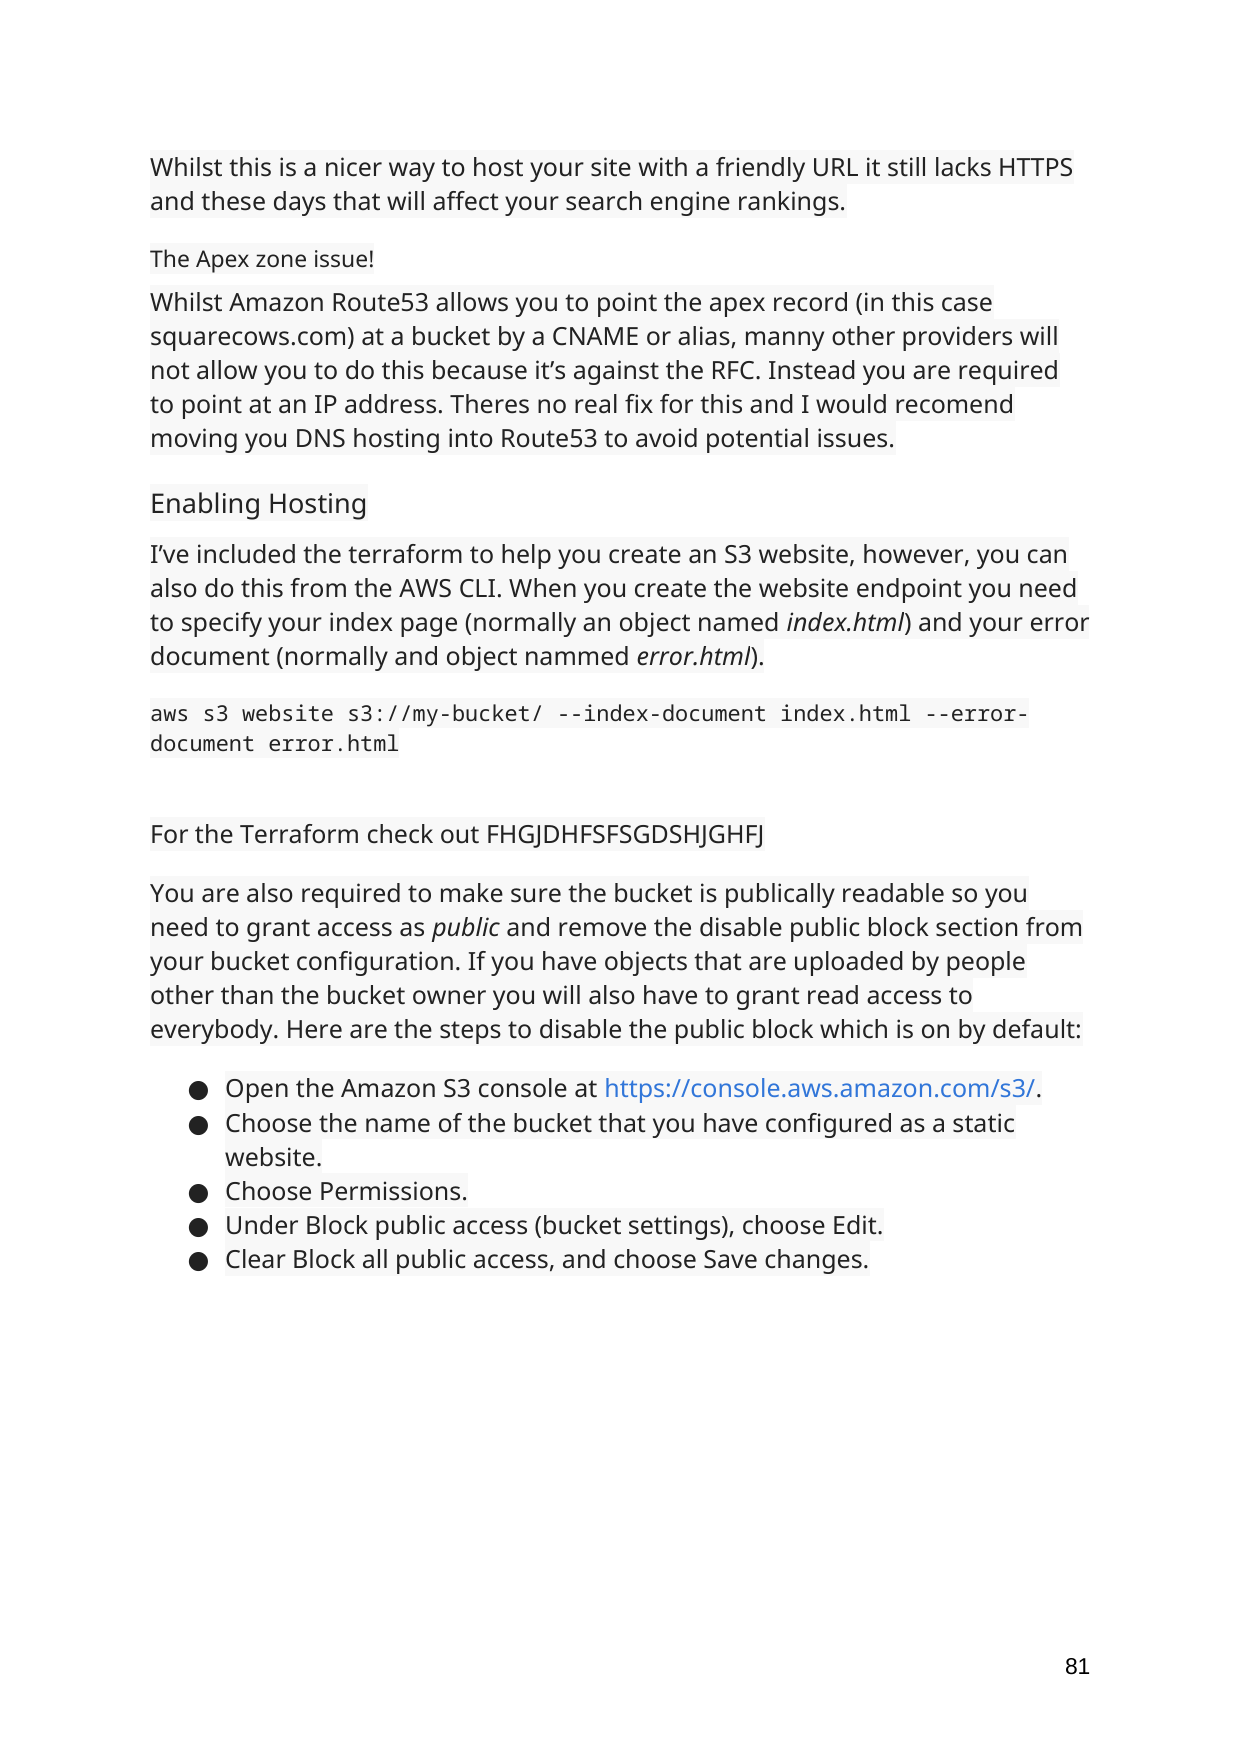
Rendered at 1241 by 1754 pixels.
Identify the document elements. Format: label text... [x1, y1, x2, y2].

text Whilst Amazon Route53 allows you to point the apex record (in this case squarecows.com) at a bucket by a CNAME or alias, manny other providers will not allow you to do this because it’s against the RFC. Instead you are required to point at an IP address. Theres no real fix for this and I would recomend moving you DNS hosting into Route53 to avoid potential issues. [150, 285, 1090, 455]
text Whilst this is a nicer way to host your site with a friendly URL it still lacks HTTPS and these days that will affect your search engine rankings. [150, 150, 1090, 218]
list Under Block public access (bucket settings), choose Edit. [187, 1207, 1090, 1241]
list Choose the name of the bucket that you have configured as a static website. [187, 1105, 1090, 1173]
subtitle The Apex zone issue! [150, 243, 1090, 274]
list Open the Amazon S3 console at https://console.aws.amazon.com/s3/. [187, 1071, 1090, 1105]
text aws s3 website s3://my-bucket/ --index-document index.html --error-document error.html [150, 698, 1090, 758]
text For the Terraform check out FHGJDHFSFSGDSHJGHFJ [150, 817, 1090, 851]
subtitle Enabling Hosting [150, 484, 1090, 521]
list Choose Permissions. [187, 1173, 1090, 1207]
list Clear Block all public access, and choose Save changes. [187, 1241, 1090, 1276]
text You are also required to make sure the bucket is publically readable so you need to grant access as public and remove the disable public block section from your bucket configuration. If you have objects that are uploaded by people other than the bucket owner you will also have to grant read access to everybody. Here are the steps to disable the public block which is on by default: [150, 876, 1090, 1046]
text I’ve included the terraform to help you create an S3 website, however, you can also do this from the AWS CLI. When you create the website endpoint you need to specify your index page (normally an object named index.html) and your error document (normally and object nammed error.html). [150, 537, 1090, 673]
